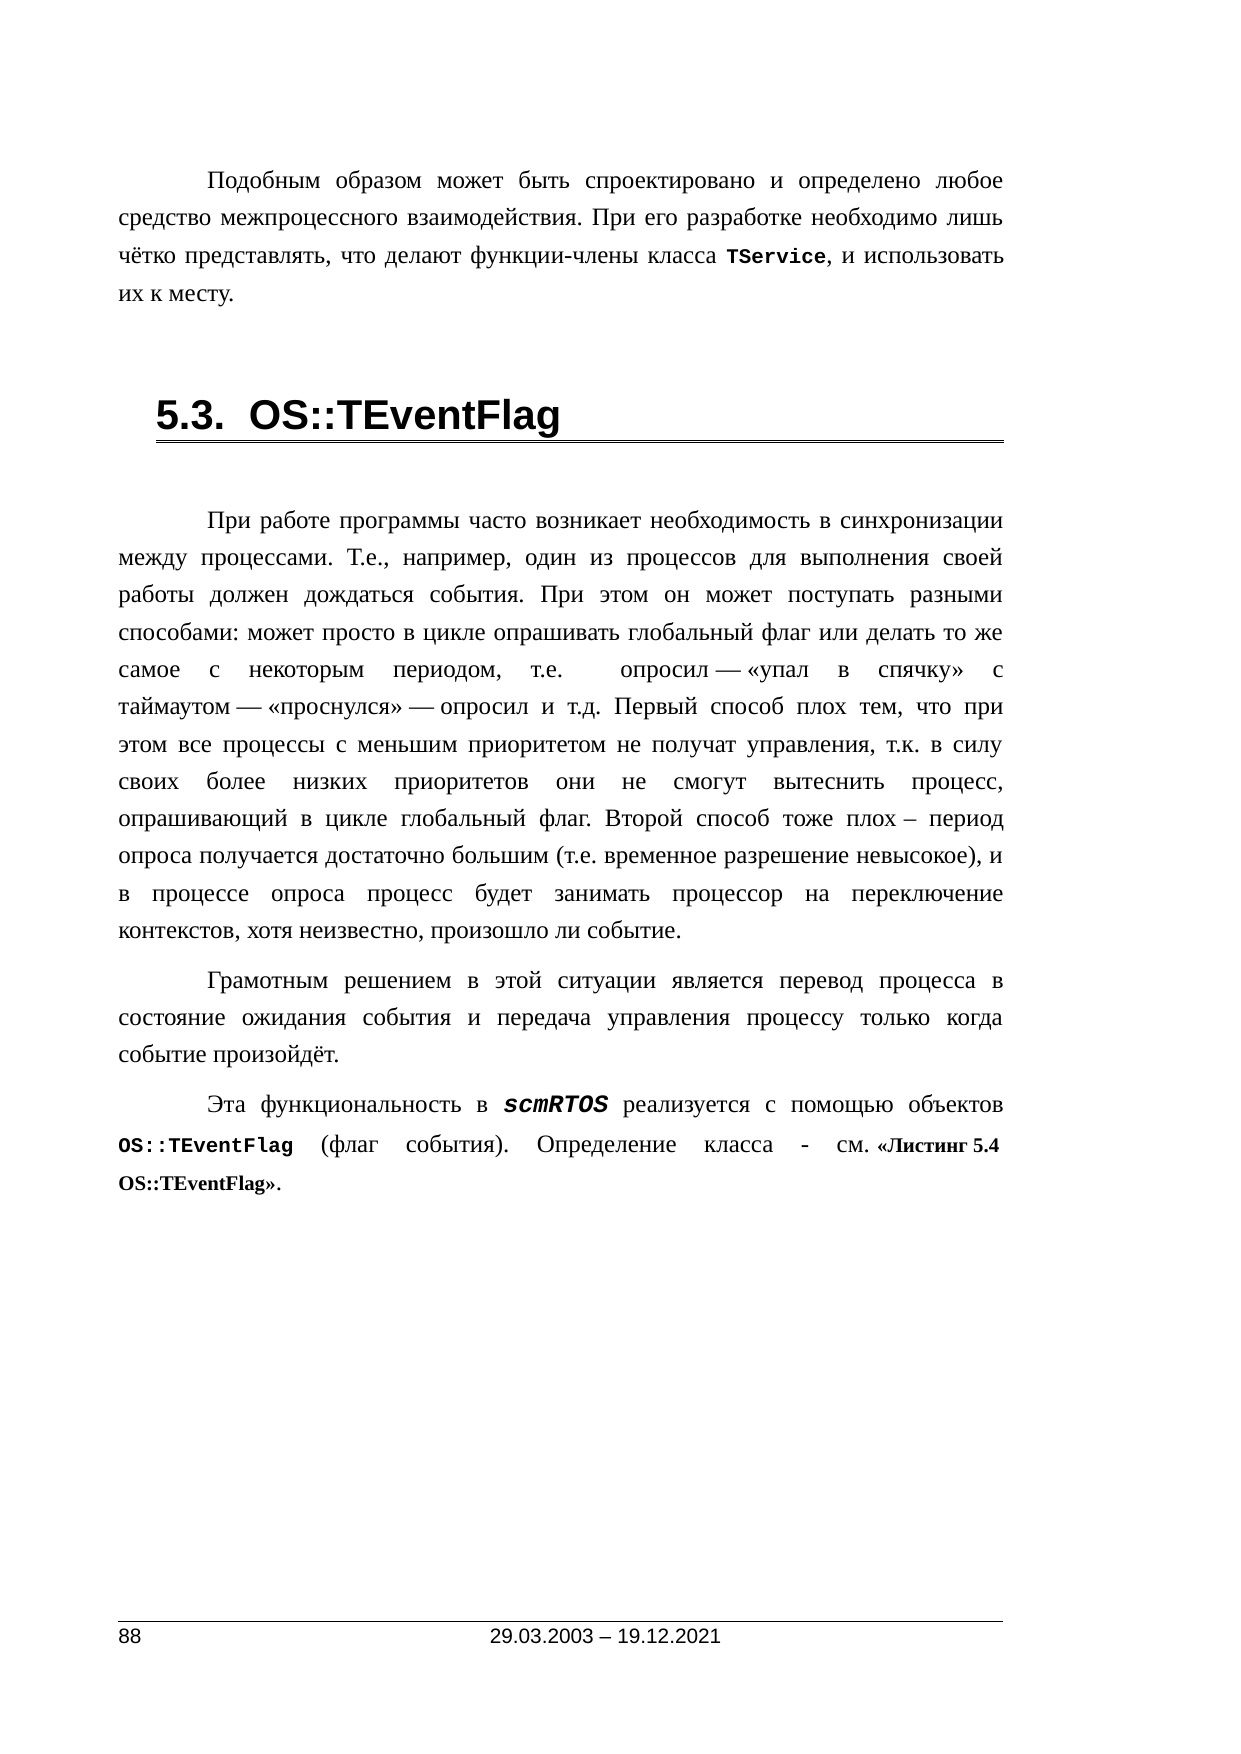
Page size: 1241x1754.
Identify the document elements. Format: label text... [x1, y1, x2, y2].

text При работе программы часто возникает необходимость в синхронизации между процессами. Т.е., например, один из процессов для выполнения своей работы должен дождаться события. При этом он может поступать разными способами: может просто в цикле опрашивать глобальный флаг или делать то же самое с некоторым периодом, т.е. опросил — «упал в спячку» с таймаутом — «проснулся» — опросил и т.д. Первый способ плох тем, что при этом все процессы с меньшим приоритетом не получат управления, т.к. в силу своих более низких приоритетов они не смогут вытеснить процесс, опрашивающий в цикле глобальный флаг. Второй способ тоже плох – период опроса получается достаточно большим (т.е. временное разрешение невысокое), и в процессе опроса процесс будет занимать процессор на переключение контекстов, хотя неизвестно, произошло ли событие. [118, 505, 1004, 944]
text Грамотным решением в этой ситуации является перевод процесса в состояние ожидания события и передача управления процессу только когда событие произойдёт. [118, 965, 1004, 1068]
text Подобным образом может быть спроектировано и определено любое средство межпроцессного взаимодействия. При его разработке необходимо лишь чётко представлять, что делают функции-члены класса TService, и использовать их к месту. [118, 165, 1004, 307]
subtitle OS::TEventFlag [156, 390, 1004, 440]
text Эта функциональность в scmRTOS реализуется с помощью объектов OS::TEventFlag (флаг события). Определение класса - см. «Листинг 5.4 OS::TEventFlag». [118, 1089, 1004, 1196]
